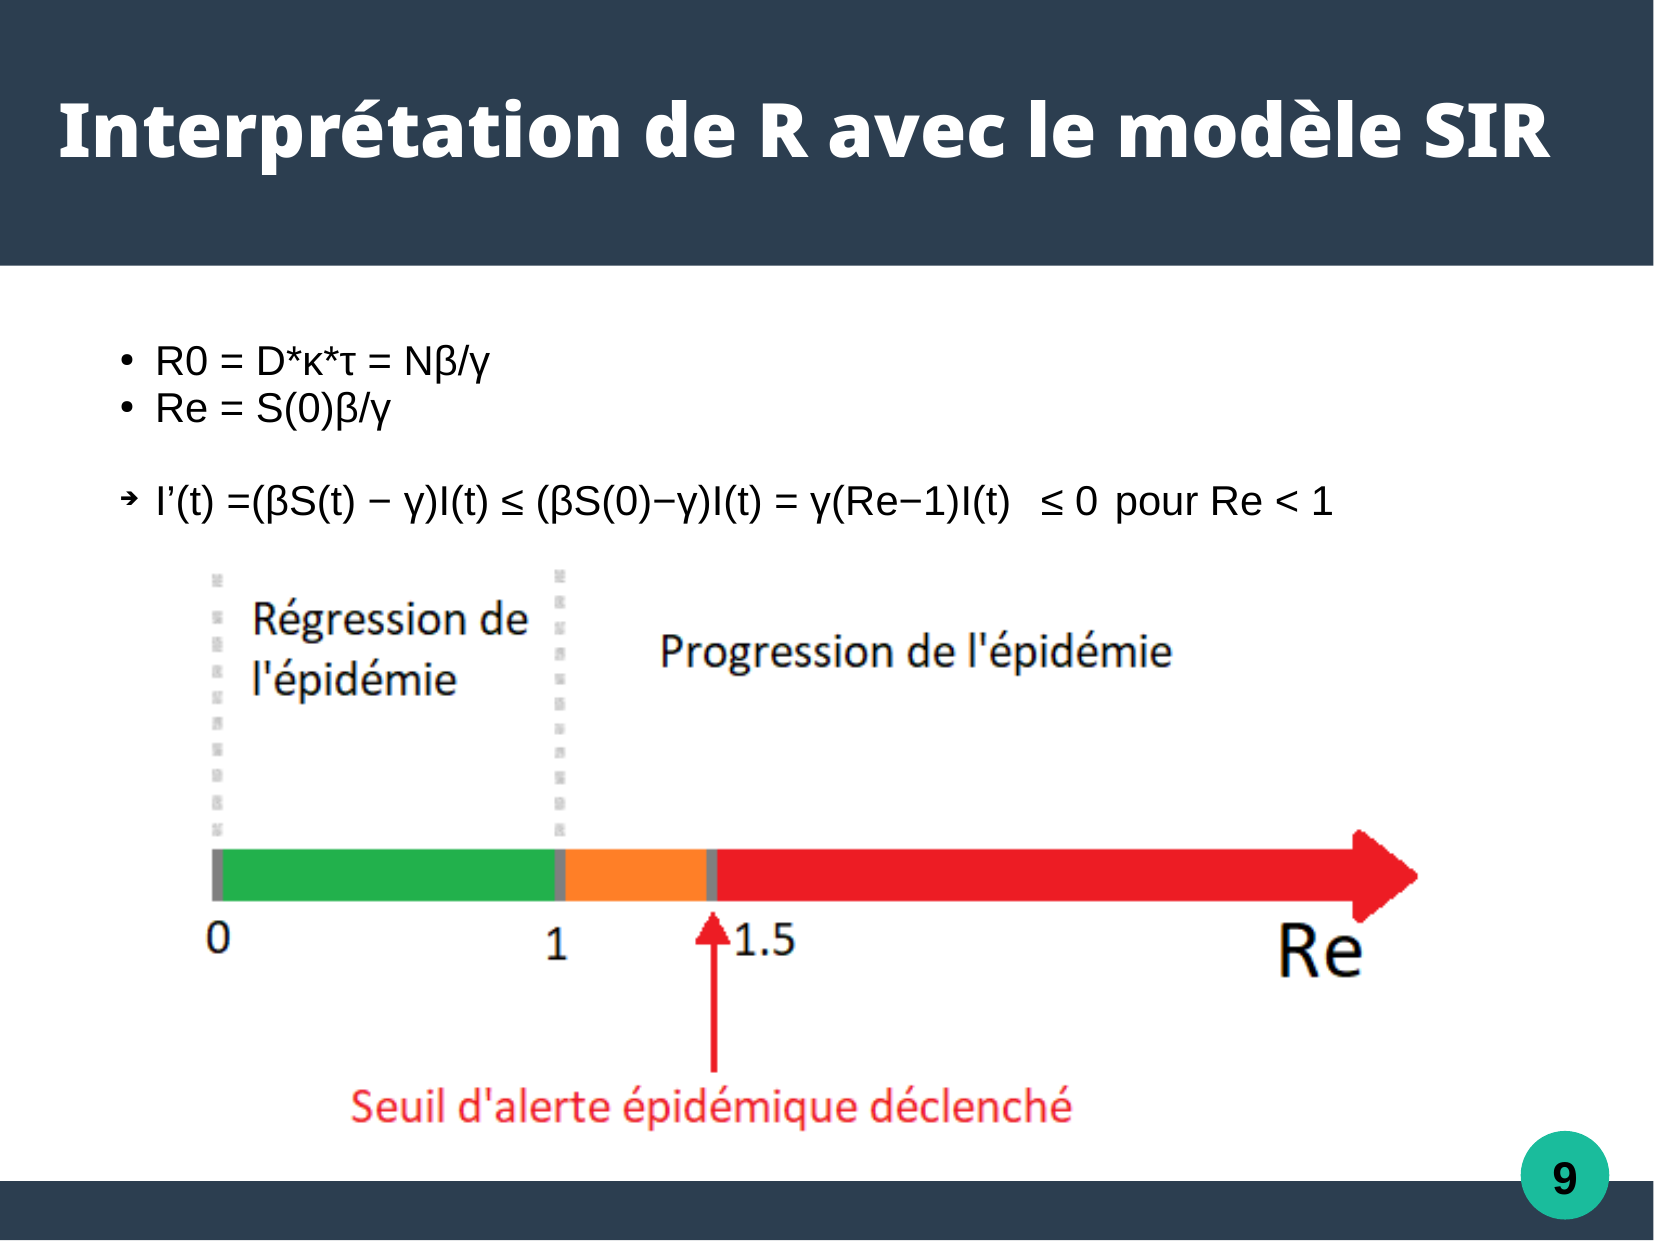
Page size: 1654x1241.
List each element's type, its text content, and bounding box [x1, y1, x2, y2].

text_box R0 = D*κ*τ = Nβ/γ Re = S(0)β/γ I’(t) =(βS(t) − γ)I(t) ≤ (βS(0)−γ)I(t) = γ(Re−1)I(t) ≤ 0 pour Re < 1 [104, 330, 1583, 792]
picture [165, 543, 1429, 1158]
title Interprétation de R avec le modèle SIR [59, 49, 1595, 207]
text_box 9 [1537, 1145, 1619, 1236]
